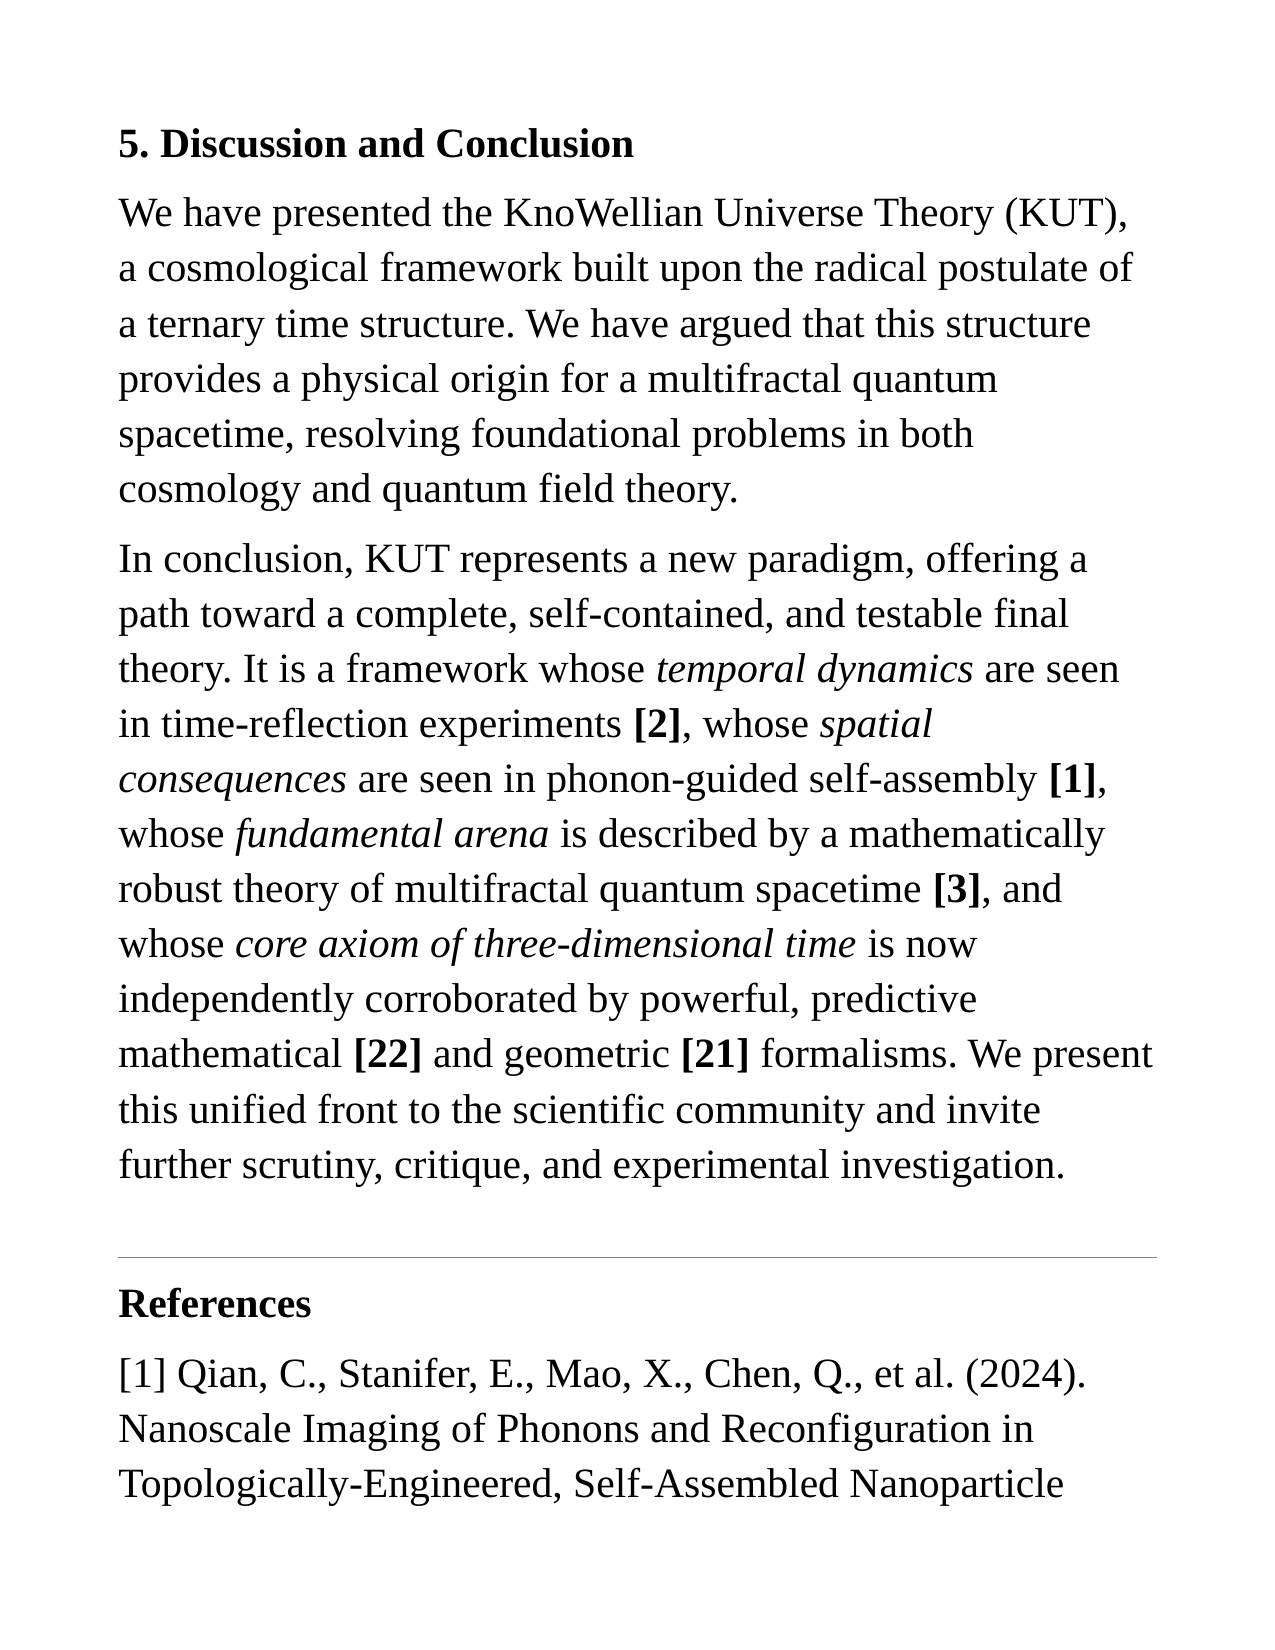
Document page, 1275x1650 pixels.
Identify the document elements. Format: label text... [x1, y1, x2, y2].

text We have presented the KnoWellian Universe Theory (KUT), a cosmological framework built upon the radical postulate of a ternary time structure. We have argued that this structure provides a physical origin for a multifractal quantum spacetime, resolving foundational problems in both cosmology and quantum field theory. [118, 188, 1157, 511]
subtitle References [118, 1279, 1157, 1327]
text [1] Qian, C., Stanifer, E., Mao, X., Chen, Q., et al. (2024). Nanoscale Imaging of Phonons and Reconfiguration in Topologically-Engineered, Self-Assembled Nanoparticle [118, 1349, 1157, 1507]
text In conclusion, KUT represents a new paradigm, offering a path toward a complete, self-contained, and testable final theory. It is a framework whose temporal dynamics are seen in time-reflection experiments [2], whose spatial consequences are seen in phonon-guided self-assembly [1], whose fundamental arena is described by a mathematically robust theory of multifractal quantum spacetime [3], and whose core axiom of three-dimensional time is now independently corroborated by powerful, predictive mathematical [22] and geometric [21] formalisms. We present this unified front to the scientific community and invite further scrutiny, critique, and experimental investigation. [118, 533, 1157, 1187]
subtitle 5. Discussion and Conclusion [118, 118, 1157, 166]
